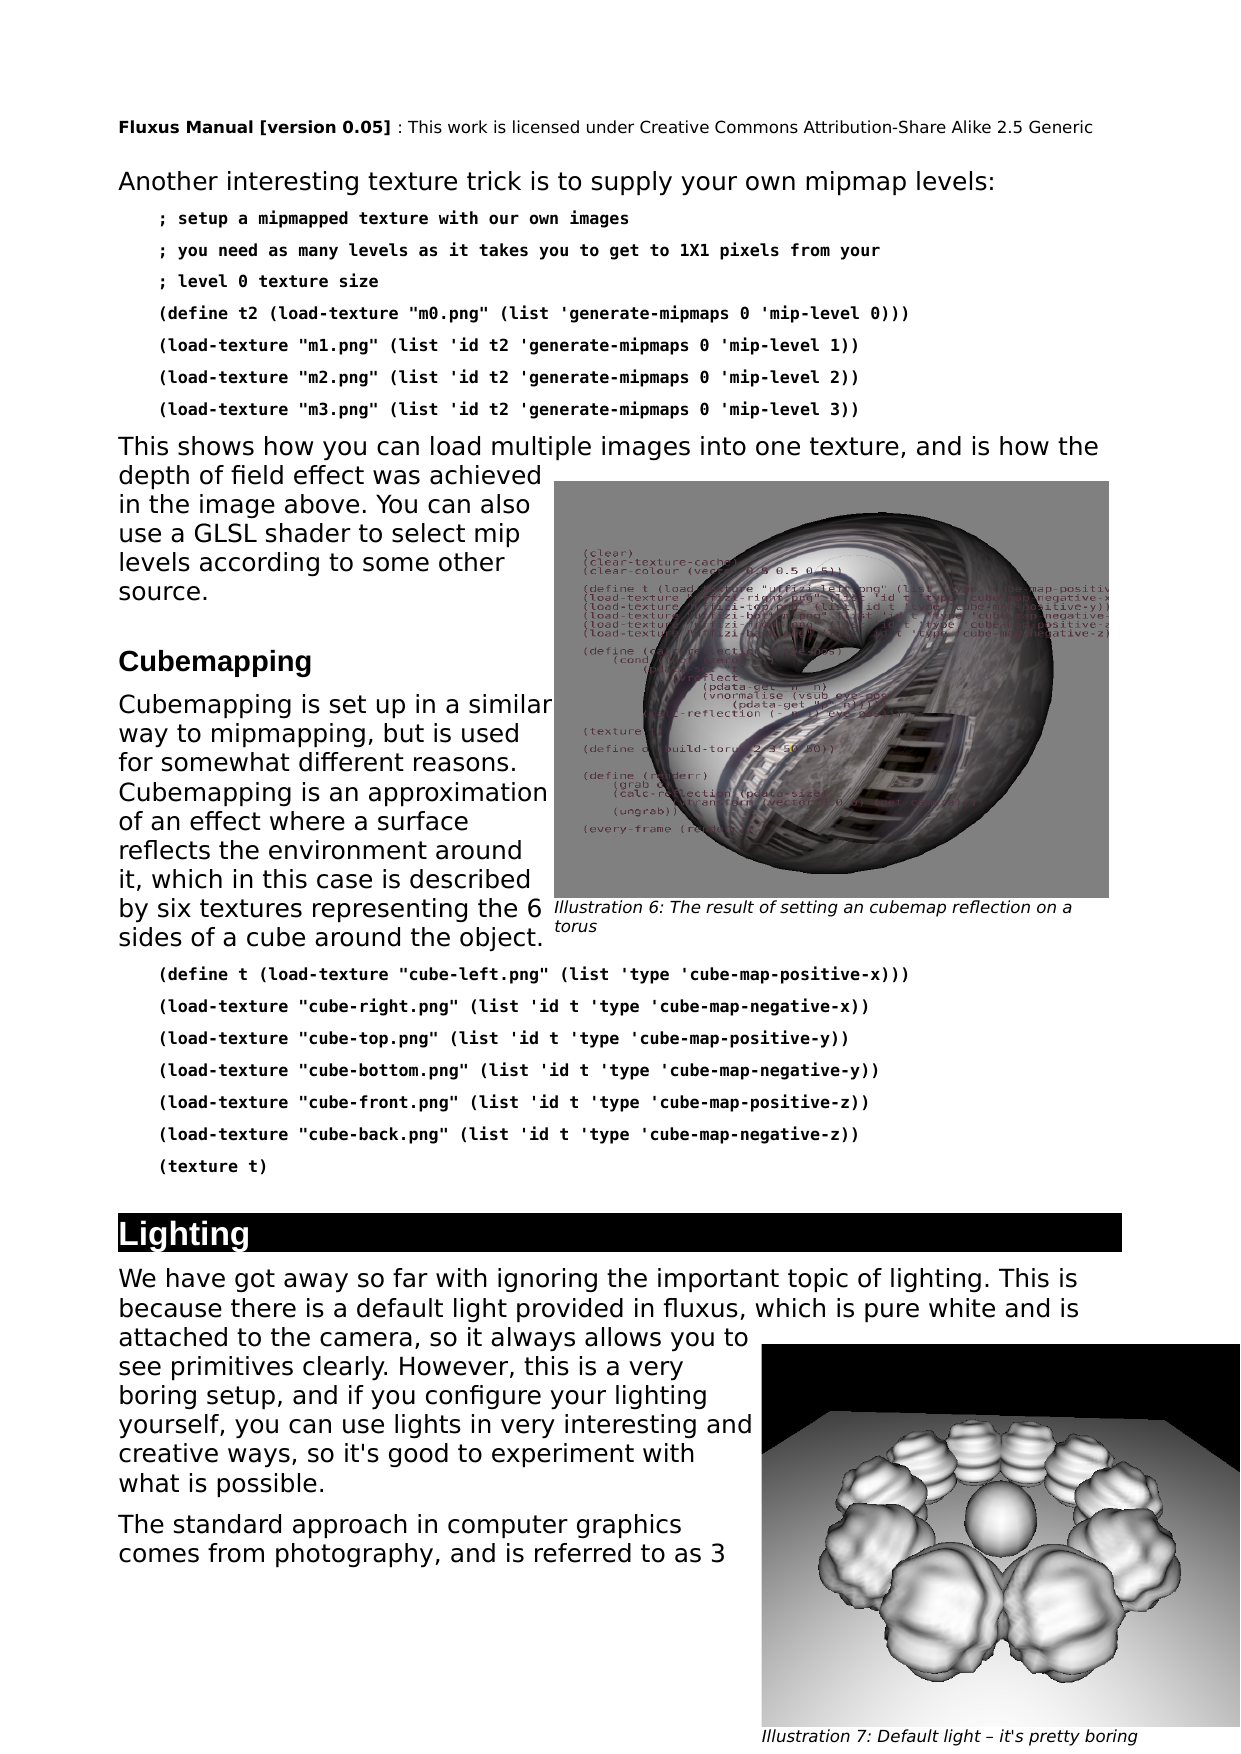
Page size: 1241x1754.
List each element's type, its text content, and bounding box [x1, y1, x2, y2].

text Illustration 6: The result of setting an cubemap reflection on a torus [554, 898, 1109, 936]
picture [761, 1344, 1240, 1727]
text This shows how you can load multiple images into one texture, and is how the depth of field effect was achieved in the image above. You can also use a GLSL shader to select mip levels according to some other source. [118, 432, 1122, 607]
text (load-texture "cube-bottom.png" (list 'id t 'type 'cube-map-negative-y)) [148, 1061, 1122, 1080]
text (load-texture "m3.png" (list 'id t2 'generate-mipmaps 0 'mip-level 3)) [148, 400, 1122, 419]
text (load-texture "cube-right.png" (list 'id t 'type 'cube-map-negative-x)) [148, 997, 1122, 1017]
subtitle Cubemapping [118, 644, 554, 678]
text (load-texture "m1.png" (list 'id t2 'generate-mipmaps 0 'mip-level 1)) [148, 336, 1122, 356]
picture [554, 481, 1109, 898]
text ; setup a mipmapped texture with our own images [148, 209, 1122, 228]
text (load-texture "cube-top.png" (list 'id t 'type 'cube-map-positive-y)) [148, 1029, 1122, 1048]
text (load-texture "cube-back.png" (list 'id t 'type 'cube-map-negative-z)) [148, 1125, 1122, 1144]
subtitle Lighting [118, 1213, 1122, 1252]
text Cubemapping is set up in a similar way to mipmapping, but is used for somewhat different reasons. Cubemapping is an approximation of an effect where a surface reflects the environment around it, which in this case is described by six textures representing the 6 sides of a cube around the object. [118, 690, 1122, 953]
text (load-texture "m2.png" (list 'id t2 'generate-mipmaps 0 'mip-level 2)) [148, 368, 1122, 387]
text The standard approach in computer graphics comes from photography, and is referred to as 3 [118, 1510, 761, 1569]
text (define t (load-texture "cube-left.png" (list 'type 'cube-map-positive-x))) [148, 965, 1122, 985]
text We have got away so far with ignoring the important topic of lighting. This is because there is a default light provided in fluxus, which is pure white and is attached to the camera, so it always allows you to see primitives clearly. However, this is a very boring setup, and if you configure your lighting yourself, you can use lights in very interesting and creative ways, so it's good to experiment with what is possible. [118, 1264, 1240, 1498]
subtitle [1109, 644, 1122, 678]
text (load-texture "cube-front.png" (list 'id t 'type 'cube-map-positive-z)) [148, 1093, 1122, 1112]
text (texture t) [148, 1157, 1122, 1176]
text Another interesting texture trick is to supply your own mipmap levels: [118, 167, 1122, 196]
text Illustration 7: Default light – it's pretty boring [762, 1727, 1240, 1746]
text ; level 0 texture size [148, 272, 1122, 292]
text (define t2 (load-texture "m0.png" (list 'generate-mipmaps 0 'mip-level 0))) [148, 304, 1122, 324]
text ; you need as many levels as it takes you to get to 1X1 pixels from your [148, 241, 1122, 260]
